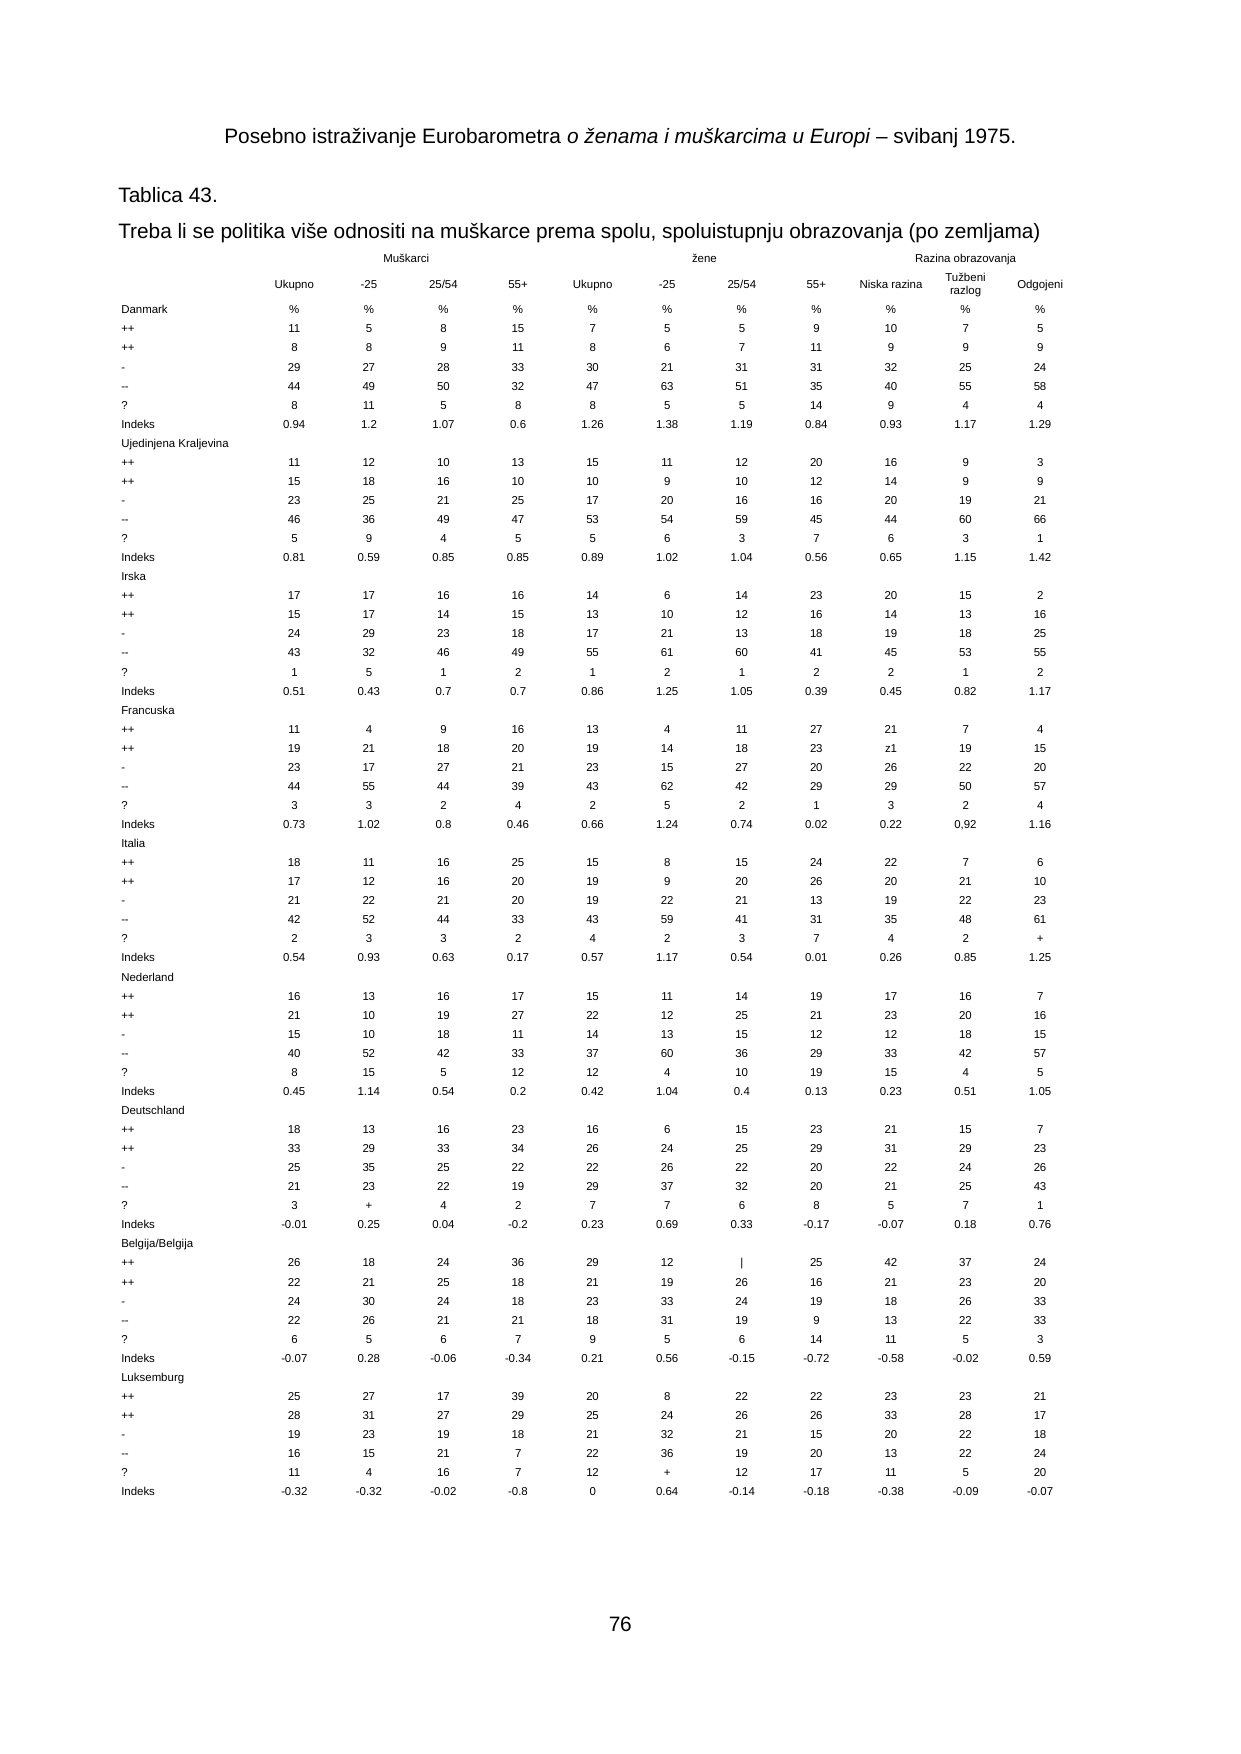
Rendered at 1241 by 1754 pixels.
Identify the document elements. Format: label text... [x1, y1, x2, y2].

table_cell 25/54 [704, 268, 779, 300]
table_cell 30 [555, 357, 630, 376]
table_cell 19 [704, 1310, 779, 1329]
table_cell 0,85 [406, 548, 481, 567]
table_cell 21 [854, 1177, 928, 1196]
table_cell 12 [779, 1024, 853, 1043]
table_cell 0,74 [704, 815, 779, 834]
table_cell Indeks [118, 1482, 257, 1501]
table_cell [928, 967, 1003, 986]
table_cell 5 [928, 1463, 1003, 1482]
table_cell 9 [779, 319, 853, 338]
table_cell 0,66 [555, 815, 630, 834]
table_cell 8 [555, 395, 630, 414]
table_cell [118, 268, 257, 300]
table_cell 3 [704, 529, 779, 548]
table_cell [779, 834, 853, 853]
table_cell 7 [481, 1444, 555, 1463]
table_cell [854, 434, 928, 452]
table_cell 20 [779, 453, 853, 472]
table_cell % [481, 300, 555, 319]
table_cell 1 [779, 796, 853, 815]
table_cell 50 [928, 777, 1003, 796]
table_cell 25 [704, 1005, 779, 1024]
table_cell 25 [928, 1177, 1003, 1196]
table_cell 47 [555, 376, 630, 395]
table_cell ? [118, 1196, 257, 1215]
table_cell 0,45 [257, 1082, 331, 1101]
table_cell 4 [1003, 719, 1077, 738]
table_cell 3 [854, 796, 928, 815]
table_cell 25 [406, 1272, 481, 1291]
table_cell 1,25 [1003, 948, 1077, 967]
table_cell -0,01 [257, 1215, 331, 1234]
table_cell 43 [1003, 1177, 1077, 1196]
table_cell - [118, 891, 257, 910]
table_cell 16 [779, 491, 853, 510]
table_cell 5 [331, 319, 406, 338]
table_cell 0,45 [854, 681, 928, 700]
table_cell 15 [257, 1024, 331, 1043]
table_cell 8 [257, 1063, 331, 1082]
table_cell 7 [555, 1196, 630, 1215]
table_cell 3 [331, 796, 406, 815]
table_cell 61 [1003, 910, 1077, 929]
table_cell 22 [555, 1444, 630, 1463]
table_cell [331, 834, 406, 853]
table_cell 17 [555, 491, 630, 510]
table_cell 21 [630, 357, 704, 376]
table_cell 21 [257, 1005, 331, 1024]
table_cell 27 [779, 719, 853, 738]
table_cell 6 [257, 1329, 331, 1348]
table_cell 15 [555, 986, 630, 1005]
table_cell ++ [118, 319, 257, 338]
table_cell 0,59 [331, 548, 406, 567]
table_cell [481, 1368, 555, 1387]
table_cell -0,07 [1003, 1482, 1077, 1501]
table_cell 0,65 [854, 548, 928, 567]
table_cell 5 [481, 529, 555, 548]
table_cell -0,02 [928, 1349, 1003, 1367]
table_cell 7 [704, 338, 779, 357]
table_cell 22 [928, 1310, 1003, 1329]
table_cell [257, 567, 331, 586]
table_cell [704, 834, 779, 853]
table_cell [704, 1368, 779, 1387]
table_cell 61 [630, 643, 704, 662]
table_cell 10 [854, 319, 928, 338]
table_cell 49 [481, 643, 555, 662]
table_cell [331, 700, 406, 719]
table_cell 18 [481, 1272, 555, 1291]
table_cell ++ [118, 1253, 257, 1272]
table_cell | [704, 1253, 779, 1272]
table_cell 15 [1003, 739, 1077, 757]
table_cell [854, 700, 928, 719]
table_cell 20 [779, 1158, 853, 1177]
table_cell 22 [928, 891, 1003, 910]
table_cell [704, 1101, 779, 1120]
table_cell 23 [331, 1425, 406, 1444]
table_cell 0,25 [331, 1215, 406, 1234]
table_cell 21 [854, 1272, 928, 1291]
table_cell 22 [257, 1272, 331, 1291]
table_cell -0,06 [406, 1349, 481, 1367]
table_cell 0,64 [630, 1482, 704, 1501]
table_cell 40 [257, 1044, 331, 1062]
table_cell 3 [928, 529, 1003, 548]
table_cell 2 [928, 929, 1003, 948]
table_cell -0,07 [257, 1349, 331, 1367]
table_cell [928, 434, 1003, 452]
table_cell 4 [630, 1063, 704, 1082]
table_cell [928, 567, 1003, 586]
table_cell 6 [406, 1329, 481, 1348]
table_cell - [118, 491, 257, 510]
table_cell 13 [630, 1024, 704, 1043]
table_cell 28 [928, 1406, 1003, 1425]
table_cell 4 [331, 1463, 406, 1482]
table_cell 16 [1003, 1005, 1077, 1024]
table_cell 20 [1003, 1272, 1077, 1291]
table_cell 1 [257, 662, 331, 681]
table_cell 18 [779, 624, 853, 643]
table_cell 12 [854, 1024, 928, 1043]
table_cell Odgojeni [1003, 268, 1077, 300]
table_cell 22 [481, 1158, 555, 1177]
table_cell 18 [928, 1024, 1003, 1043]
table_cell 0,26 [854, 948, 928, 967]
table_cell 44 [406, 777, 481, 796]
table_cell 31 [779, 357, 853, 376]
table_cell 21 [1003, 1387, 1077, 1406]
table_cell 5 [555, 529, 630, 548]
table_cell 26 [928, 1291, 1003, 1310]
table_cell 1 [928, 662, 1003, 681]
table_cell 29 [331, 624, 406, 643]
table_cell 7 [630, 1196, 704, 1215]
table_cell 18 [481, 1425, 555, 1444]
table_cell 25 [331, 491, 406, 510]
table_cell 9 [1003, 338, 1077, 357]
table_cell [406, 567, 481, 586]
table_cell 14 [779, 1329, 853, 1348]
table_cell 10 [704, 1063, 779, 1082]
table_cell ++ [118, 1120, 257, 1139]
table_cell 22 [928, 1425, 1003, 1444]
table_cell [630, 567, 704, 586]
table_cell Indeks [118, 1082, 257, 1101]
table_header Muškarci [257, 249, 555, 268]
table_cell 33 [406, 1139, 481, 1158]
table_cell 39 [481, 1387, 555, 1406]
table_cell 1,25 [630, 681, 704, 700]
table_cell Indeks [118, 948, 257, 967]
table_cell 6 [1003, 853, 1077, 872]
table_cell 0,94 [257, 414, 331, 433]
table_cell 0,54 [704, 948, 779, 967]
table_cell 23 [257, 758, 331, 777]
table_cell 0,43 [331, 681, 406, 700]
table_cell 36 [481, 1253, 555, 1272]
table_cell 0,18 [928, 1215, 1003, 1234]
table_cell 21 [854, 719, 928, 738]
table_cell 0,54 [406, 1082, 481, 1101]
table_cell 5 [630, 1329, 704, 1348]
table_cell [779, 1368, 853, 1387]
table_cell 19 [481, 1177, 555, 1196]
table_cell 25 [779, 1253, 853, 1272]
table_cell 15 [704, 1024, 779, 1043]
table_cell 19 [555, 891, 630, 910]
table_cell 11 [630, 453, 704, 472]
table_cell 1,17 [630, 948, 704, 967]
table_cell 12 [779, 472, 853, 491]
table_cell % [704, 300, 779, 319]
table_cell + [331, 1196, 406, 1215]
table_cell 23 [928, 1272, 1003, 1291]
table_cell 53 [928, 643, 1003, 662]
table_cell [779, 967, 853, 986]
table_cell 25 [555, 1406, 630, 1425]
table_cell 21 [331, 1272, 406, 1291]
table_cell 39 [481, 777, 555, 796]
table_cell 20 [630, 491, 704, 510]
table_cell 0,39 [779, 681, 853, 700]
table_cell 62 [630, 777, 704, 796]
table_cell 11 [331, 395, 406, 414]
table_cell 22 [331, 891, 406, 910]
table_cell ? [118, 662, 257, 681]
table_cell -0,18 [779, 1482, 853, 1501]
table_cell 19 [406, 1005, 481, 1024]
text Tablica 43. [118, 183, 1122, 207]
table_cell Italia [118, 834, 257, 853]
table_cell % [257, 300, 331, 319]
table_cell [257, 1101, 331, 1120]
table_cell 9 [630, 872, 704, 891]
table_cell 11 [854, 1329, 928, 1348]
table_cell 17 [331, 586, 406, 605]
table_cell ++ [118, 719, 257, 738]
table_cell 3 [1003, 1329, 1077, 1348]
table_cell 25 [257, 1158, 331, 1177]
table_cell 24 [257, 624, 331, 643]
table_cell 9 [928, 453, 1003, 472]
table_cell [704, 700, 779, 719]
table_cell 29 [779, 777, 853, 796]
table_cell 32 [630, 1425, 704, 1444]
table_cell 1,29 [1003, 414, 1077, 433]
table_cell 0,57 [555, 948, 630, 967]
table_cell 43 [257, 643, 331, 662]
table_cell 12 [630, 1005, 704, 1024]
table_cell ++ [118, 1139, 257, 1158]
table_cell 26 [779, 1406, 853, 1425]
table_cell 20 [928, 1005, 1003, 1024]
table_cell 10 [704, 472, 779, 491]
table_cell 1,38 [630, 414, 704, 433]
table_cell 7 [555, 319, 630, 338]
table_cell 49 [331, 376, 406, 395]
table_cell 31 [331, 1406, 406, 1425]
table_cell 9 [331, 529, 406, 548]
table_cell 10 [630, 605, 704, 624]
table_cell 0,23 [854, 1082, 928, 1101]
table_cell 23 [854, 1005, 928, 1024]
table_cell % [779, 300, 853, 319]
table_cell 36 [704, 1044, 779, 1062]
table_cell [928, 1368, 1003, 1387]
table_cell - [118, 624, 257, 643]
table_cell 35 [779, 376, 853, 395]
table_cell ++ [118, 853, 257, 872]
table_cell Belgija/Belgija [118, 1234, 257, 1253]
table_cell 20 [555, 1387, 630, 1406]
table_cell -25 [630, 268, 704, 300]
table_cell 29 [779, 1139, 853, 1158]
table_cell Danmark [118, 300, 257, 319]
table_cell -- [118, 643, 257, 662]
table_cell 5 [630, 319, 704, 338]
table_cell 27 [331, 357, 406, 376]
table_cell -0,58 [854, 1349, 928, 1367]
table_cell 55 [1003, 643, 1077, 662]
table_cell 0,7 [406, 681, 481, 700]
table_cell 57 [1003, 777, 1077, 796]
table_cell 47 [481, 510, 555, 529]
table_cell 1 [555, 662, 630, 681]
table_cell 2 [481, 662, 555, 681]
table_cell 5 [406, 1063, 481, 1082]
table_cell 2 [1003, 662, 1077, 681]
table_cell [630, 700, 704, 719]
table_cell 42 [928, 1044, 1003, 1062]
table_cell 52 [331, 910, 406, 929]
table_cell 29 [555, 1177, 630, 1196]
table_cell 23 [555, 1291, 630, 1310]
table_cell 7 [928, 853, 1003, 872]
table_cell 11 [481, 1024, 555, 1043]
table_cell 41 [704, 910, 779, 929]
table_cell [779, 1101, 853, 1120]
table_cell 0,04 [406, 1215, 481, 1234]
table_cell 0,89 [555, 548, 630, 567]
table_cell [928, 1234, 1003, 1253]
table_cell 19 [257, 739, 331, 757]
table_cell -0,15 [704, 1349, 779, 1367]
table_cell - [118, 1291, 257, 1310]
table_cell 23 [854, 1387, 928, 1406]
table_cell 20 [779, 758, 853, 777]
table_cell 12 [704, 453, 779, 472]
table_cell 21 [928, 872, 1003, 891]
table_cell [331, 1101, 406, 1120]
table_cell -0,2 [481, 1215, 555, 1234]
table_cell [257, 1234, 331, 1253]
table_cell 0,46 [481, 815, 555, 834]
table_cell 22 [779, 1387, 853, 1406]
table_cell 14 [779, 395, 853, 414]
table_cell [854, 967, 928, 986]
table_cell 2 [854, 662, 928, 681]
table_cell Ukupno [257, 268, 331, 300]
table_cell 24 [1003, 1253, 1077, 1272]
table_cell 10 [406, 453, 481, 472]
table_cell 63 [630, 376, 704, 395]
table_cell 1,42 [1003, 548, 1077, 567]
table_cell 10 [331, 1005, 406, 1024]
table_cell 0,6 [481, 414, 555, 433]
table_cell 46 [406, 643, 481, 662]
table_cell 60 [928, 510, 1003, 529]
table_cell 36 [630, 1444, 704, 1463]
table_cell 15 [555, 853, 630, 872]
table_cell 14 [854, 472, 928, 491]
table_cell [481, 834, 555, 853]
table_cell [406, 700, 481, 719]
table_cell 11 [704, 719, 779, 738]
table_cell Indeks [118, 681, 257, 700]
table_cell - [118, 1425, 257, 1444]
table_cell 37 [555, 1044, 630, 1062]
table_cell 46 [257, 510, 331, 529]
table_cell ++ [118, 453, 257, 472]
table_cell 7 [779, 529, 853, 548]
table_cell [406, 1234, 481, 1253]
table_cell 4 [854, 929, 928, 948]
table_cell 14 [406, 605, 481, 624]
table_cell 15 [331, 1063, 406, 1082]
table_cell Indeks [118, 414, 257, 433]
table_cell Irska [118, 567, 257, 586]
table_cell 16 [928, 986, 1003, 1005]
table_cell 0,73 [257, 815, 331, 834]
table_cell + [1003, 929, 1077, 948]
table_cell 23 [257, 491, 331, 510]
table_cell -0,38 [854, 1482, 928, 1501]
table_cell 18 [257, 1120, 331, 1139]
table_cell 19 [555, 739, 630, 757]
table_cell 3 [331, 929, 406, 948]
table_cell [331, 434, 406, 452]
table_cell 23 [779, 739, 853, 757]
table_cell 12 [331, 453, 406, 472]
table_cell 5 [630, 796, 704, 815]
table_cell 16 [257, 1444, 331, 1463]
table_cell ++ [118, 872, 257, 891]
table_cell 20 [854, 1425, 928, 1444]
table_cell 25 [1003, 624, 1077, 643]
table_cell 0,56 [779, 548, 853, 567]
table_cell [481, 1234, 555, 1253]
table_cell 19 [928, 739, 1003, 757]
table_cell 15 [704, 853, 779, 872]
table_cell 18 [555, 1310, 630, 1329]
table_cell 5 [928, 1329, 1003, 1348]
table_cell 11 [257, 719, 331, 738]
table_cell -0,14 [704, 1482, 779, 1501]
table_cell -- [118, 1044, 257, 1062]
table_cell 24 [928, 1158, 1003, 1177]
table_cell 4 [555, 929, 630, 948]
table_cell [630, 434, 704, 452]
table_cell 29 [555, 1253, 630, 1272]
table_cell 4 [1003, 796, 1077, 815]
table_cell [331, 1368, 406, 1387]
table_cell 31 [630, 1310, 704, 1329]
table_cell [481, 700, 555, 719]
table_cell 25/54 [406, 268, 481, 300]
table_cell 15 [555, 453, 630, 472]
table_cell 21 [555, 1425, 630, 1444]
table_cell 3 [1003, 453, 1077, 472]
table_cell 50 [406, 376, 481, 395]
table_cell 11 [257, 1463, 331, 1482]
table_cell 21 [257, 891, 331, 910]
table_cell 20 [704, 872, 779, 891]
table_cell 16 [406, 853, 481, 872]
table_cell [1003, 1101, 1077, 1120]
table_cell 43 [555, 910, 630, 929]
table_cell 0,7 [481, 681, 555, 700]
table_cell 9 [630, 472, 704, 491]
table_cell [406, 1101, 481, 1120]
table_cell [331, 967, 406, 986]
table_cell 25 [928, 357, 1003, 376]
table_cell Nederland [118, 967, 257, 986]
table_cell 31 [854, 1139, 928, 1158]
table_cell 1,04 [704, 548, 779, 567]
table_cell 34 [481, 1139, 555, 1158]
table_cell 16 [257, 986, 331, 1005]
table_cell ? [118, 796, 257, 815]
table_cell [854, 834, 928, 853]
table_cell 10 [555, 472, 630, 491]
table_cell Indeks [118, 815, 257, 834]
table_cell 19 [555, 872, 630, 891]
table_cell 16 [854, 453, 928, 472]
table_cell 7 [928, 719, 1003, 738]
table_cell 0,2 [481, 1082, 555, 1101]
table_cell 16 [779, 605, 853, 624]
table_cell -0,8 [481, 1482, 555, 1501]
table_cell 20 [481, 872, 555, 891]
table_cell ? [118, 395, 257, 414]
table_cell 26 [704, 1272, 779, 1291]
table_cell % [928, 300, 1003, 319]
table_cell -- [118, 777, 257, 796]
table_cell 22 [555, 1158, 630, 1177]
table_cell 9 [406, 719, 481, 738]
table_cell 13 [555, 719, 630, 738]
table_cell Ukupno [555, 268, 630, 300]
table_cell 5 [854, 1196, 928, 1215]
table_cell [1003, 567, 1077, 586]
table_cell 26 [854, 758, 928, 777]
table_cell 24 [630, 1406, 704, 1425]
table_cell 0,56 [630, 1349, 704, 1367]
table_cell [406, 834, 481, 853]
table_cell 13 [854, 1310, 928, 1329]
table_cell 5 [406, 395, 481, 414]
table_cell [406, 967, 481, 986]
table_cell 8 [630, 853, 704, 872]
table_cell 9 [1003, 472, 1077, 491]
table_cell 59 [630, 910, 704, 929]
table_cell 10 [331, 1024, 406, 1043]
table_cell 0,8 [406, 815, 481, 834]
table_cell 27 [406, 758, 481, 777]
table_cell 44 [257, 376, 331, 395]
table_cell 22 [854, 1158, 928, 1177]
table_cell 0,85 [928, 948, 1003, 967]
table_cell 21 [779, 1005, 853, 1024]
table_cell 11 [331, 853, 406, 872]
table_cell 3 [257, 796, 331, 815]
table_header Razina obrazovanja [854, 249, 1077, 268]
table_cell 2 [555, 796, 630, 815]
table_cell 15 [928, 1120, 1003, 1139]
table_cell 21 [704, 1425, 779, 1444]
table_cell 0,59 [1003, 1349, 1077, 1367]
table_cell 12 [331, 872, 406, 891]
table_cell 18 [406, 739, 481, 757]
table_cell 13 [481, 453, 555, 472]
table_cell 6 [704, 1329, 779, 1348]
table_cell 16 [481, 719, 555, 738]
table_cell [779, 700, 853, 719]
table_cell 7 [1003, 986, 1077, 1005]
table_cell 16 [406, 986, 481, 1005]
table_cell 20 [854, 586, 928, 605]
table_cell 2 [481, 1196, 555, 1215]
table_cell 59 [704, 510, 779, 529]
table_cell 2 [630, 929, 704, 948]
table_cell -0,07 [854, 1215, 928, 1234]
table_cell 23 [331, 1177, 406, 1196]
table_cell 24 [704, 1291, 779, 1310]
table_cell 21 [481, 1310, 555, 1329]
table_cell [1003, 967, 1077, 986]
table_cell 14 [555, 586, 630, 605]
table_cell 0,02 [779, 815, 853, 834]
table_header žene [555, 249, 853, 268]
table_cell 33 [854, 1406, 928, 1425]
table_cell 44 [257, 777, 331, 796]
table_cell 26 [630, 1158, 704, 1177]
table_cell Francuska [118, 700, 257, 719]
table_cell [481, 967, 555, 986]
table_cell 18 [331, 1253, 406, 1272]
table_cell 2 [704, 796, 779, 815]
table_cell 28 [406, 357, 481, 376]
table_cell 17 [555, 624, 630, 643]
table_cell 0,54 [257, 948, 331, 967]
table_cell Indeks [118, 1349, 257, 1367]
table_cell - [118, 1024, 257, 1043]
table_cell -- [118, 1177, 257, 1196]
table_cell 17 [257, 872, 331, 891]
table_cell 6 [704, 1196, 779, 1215]
table_cell 15 [331, 1444, 406, 1463]
table_cell 27 [704, 758, 779, 777]
table_cell 60 [704, 643, 779, 662]
table_cell 1,17 [1003, 681, 1077, 700]
table_cell 35 [331, 1158, 406, 1177]
table_cell 1,16 [1003, 815, 1077, 834]
table_cell 17 [257, 586, 331, 605]
table_cell 60 [630, 1044, 704, 1062]
table_cell 4 [406, 1196, 481, 1215]
table_cell [854, 1368, 928, 1387]
table_cell -25 [331, 268, 406, 300]
table_cell 7 [481, 1329, 555, 1348]
table_cell 25 [406, 1158, 481, 1177]
table_cell 26 [555, 1139, 630, 1158]
table_cell 18 [928, 624, 1003, 643]
table_cell ++ [118, 1406, 257, 1425]
table_cell 32 [704, 1177, 779, 1196]
table_cell 17 [331, 605, 406, 624]
table_cell 27 [406, 1406, 481, 1425]
table_cell 49 [406, 510, 481, 529]
table_cell 1,2 [331, 414, 406, 433]
table_cell 0,69 [630, 1215, 704, 1234]
table_cell 9 [779, 1310, 853, 1329]
table_cell [854, 567, 928, 586]
table_cell 25 [481, 853, 555, 872]
table_cell [555, 967, 630, 986]
table_cell 11 [630, 986, 704, 1005]
table_cell ++ [118, 472, 257, 491]
table_cell 3 [257, 1196, 331, 1215]
table_cell 0 [555, 1482, 630, 1501]
table_cell 7 [481, 1463, 555, 1482]
table_cell 21 [406, 1310, 481, 1329]
table_cell 1 [406, 662, 481, 681]
table_cell [555, 700, 630, 719]
table_cell [1003, 1368, 1077, 1387]
table_cell 8 [555, 338, 630, 357]
table_cell 3 [406, 929, 481, 948]
table_cell 1,07 [406, 414, 481, 433]
table_cell [555, 567, 630, 586]
table_cell 4 [928, 1063, 1003, 1082]
table_cell 33 [1003, 1291, 1077, 1310]
table_cell 2 [779, 662, 853, 681]
table_cell 15 [779, 1425, 853, 1444]
table_cell 5 [1003, 319, 1077, 338]
table_cell 20 [1003, 758, 1077, 777]
table_cell 26 [331, 1310, 406, 1329]
table_cell 5 [331, 662, 406, 681]
table_cell 15 [481, 605, 555, 624]
table_cell 16 [406, 872, 481, 891]
table_cell 37 [928, 1253, 1003, 1272]
table_cell 27 [481, 1005, 555, 1024]
table_cell 8 [630, 1387, 704, 1406]
table_cell 22 [854, 853, 928, 872]
table_cell 2 [1003, 586, 1077, 605]
table_cell [1003, 700, 1077, 719]
table_cell 15 [257, 472, 331, 491]
table_cell 0,93 [854, 414, 928, 433]
table_cell 4 [630, 719, 704, 738]
table_cell [257, 834, 331, 853]
table_cell 17 [779, 1463, 853, 1482]
table_cell - [118, 357, 257, 376]
table_cell 21 [630, 624, 704, 643]
table_cell 14 [704, 586, 779, 605]
table_cell [928, 1101, 1003, 1120]
table_cell 7 [1003, 1120, 1077, 1139]
table_cell % [331, 300, 406, 319]
table_cell [630, 1101, 704, 1120]
table_cell 19 [630, 1272, 704, 1291]
table_cell % [854, 300, 928, 319]
table_cell 21 [704, 891, 779, 910]
table_cell 12 [555, 1463, 630, 1482]
table_cell 9 [854, 395, 928, 414]
table_cell [854, 1234, 928, 1253]
table_cell 2 [406, 796, 481, 815]
table_cell 8 [406, 319, 481, 338]
table_cell [555, 834, 630, 853]
table_cell % [630, 300, 704, 319]
table_cell 8 [779, 1196, 853, 1215]
table_cell 33 [257, 1139, 331, 1158]
table_cell 0,84 [779, 414, 853, 433]
table_cell 5 [331, 1329, 406, 1348]
table_cell 43 [555, 777, 630, 796]
table_cell 0,82 [928, 681, 1003, 700]
table_cell 54 [630, 510, 704, 529]
table_cell 44 [406, 910, 481, 929]
table_cell z1 [854, 739, 928, 757]
table_cell 58 [1003, 376, 1077, 395]
table_cell [779, 1234, 853, 1253]
table_cell 32 [481, 376, 555, 395]
table_cell 16 [406, 586, 481, 605]
table_cell 0,93 [331, 948, 406, 967]
table_cell 22 [555, 1005, 630, 1024]
table_cell % [1003, 300, 1077, 319]
table_cell 18 [481, 624, 555, 643]
table_cell -0,32 [331, 1482, 406, 1501]
table_cell 11 [854, 1463, 928, 1482]
table_cell 2 [481, 929, 555, 948]
table_cell 31 [704, 357, 779, 376]
table_cell 51 [704, 376, 779, 395]
table_cell 52 [331, 1044, 406, 1062]
table_cell 21 [1003, 491, 1077, 510]
table_cell 33 [481, 1044, 555, 1062]
table_cell 29 [854, 777, 928, 796]
table_cell 26 [704, 1406, 779, 1425]
table_cell 55 [555, 643, 630, 662]
table_cell [928, 700, 1003, 719]
table_cell 20 [779, 1177, 853, 1196]
table_cell 3 [704, 929, 779, 948]
table_cell [630, 967, 704, 986]
table_cell 42 [406, 1044, 481, 1062]
table_cell 5 [257, 529, 331, 548]
table_cell 16 [406, 472, 481, 491]
table_cell 1,24 [630, 815, 704, 834]
table_cell 35 [854, 910, 928, 929]
table_cell [555, 1368, 630, 1387]
table_cell 16 [779, 1272, 853, 1291]
table_cell 33 [630, 1291, 704, 1310]
table_cell [779, 567, 853, 586]
table_cell [481, 567, 555, 586]
table_cell 1 [1003, 529, 1077, 548]
table_cell 15 [1003, 1024, 1077, 1043]
table_cell 25 [481, 491, 555, 510]
table_cell 15 [854, 1063, 928, 1082]
table_cell 0,28 [331, 1349, 406, 1367]
table_cell 7 [928, 319, 1003, 338]
table_cell 5 [1003, 1063, 1077, 1082]
table_cell 2 [630, 662, 704, 681]
table_cell 25 [257, 1387, 331, 1406]
table_cell 1,04 [630, 1082, 704, 1101]
table_cell 42 [854, 1253, 928, 1272]
table_cell 12 [630, 1253, 704, 1272]
table_cell 21 [555, 1272, 630, 1291]
table_cell Niska razina [854, 268, 928, 300]
table_cell 66 [1003, 510, 1077, 529]
table_cell [406, 434, 481, 452]
table_cell [779, 434, 853, 452]
table_cell 19 [928, 491, 1003, 510]
table_cell [704, 967, 779, 986]
table_cell 24 [257, 1291, 331, 1310]
table_cell 30 [331, 1291, 406, 1310]
table_cell 20 [481, 739, 555, 757]
table_cell ++ [118, 1387, 257, 1406]
table_cell [630, 1368, 704, 1387]
table_cell 21 [854, 1120, 928, 1139]
table_cell ? [118, 1063, 257, 1082]
table_cell 8 [481, 395, 555, 414]
table_cell -0,32 [257, 1482, 331, 1501]
table_cell 1,17 [928, 414, 1003, 433]
table_cell 0,42 [555, 1082, 630, 1101]
table_cell 0,4 [704, 1082, 779, 1101]
table_cell 32 [331, 643, 406, 662]
table_cell ++ [118, 739, 257, 757]
table_cell -0,34 [481, 1349, 555, 1367]
table_cell 17 [406, 1387, 481, 1406]
table_cell 21 [406, 891, 481, 910]
table_cell [257, 1368, 331, 1387]
table_cell 16 [1003, 605, 1077, 624]
table_cell 20 [481, 891, 555, 910]
table_cell 4 [928, 395, 1003, 414]
table_cell [406, 1368, 481, 1387]
table_cell 9 [555, 1329, 630, 1348]
text Treba li se politika više odnositi na muškarce prema spolu, spoluistupnju obrazovanja (po zemljama) [118, 219, 1122, 243]
table_cell 0,81 [257, 548, 331, 567]
table_cell 19 [257, 1425, 331, 1444]
table_cell 23 [1003, 1139, 1077, 1158]
table_cell 7 [928, 1196, 1003, 1215]
table_cell 36 [331, 510, 406, 529]
table_cell 19 [854, 891, 928, 910]
table_cell 21 [481, 758, 555, 777]
table_cell + [630, 1463, 704, 1482]
table_cell 24 [779, 853, 853, 872]
table_cell 6 [630, 529, 704, 548]
table_cell 4 [331, 719, 406, 738]
table_cell 29 [257, 357, 331, 376]
table_cell 1,02 [630, 548, 704, 567]
table_cell 15 [481, 319, 555, 338]
table_cell [1003, 1234, 1077, 1253]
table_cell % [555, 300, 630, 319]
table_cell 0,86 [555, 681, 630, 700]
table_cell 1,05 [704, 681, 779, 700]
table_cell 11 [779, 338, 853, 357]
table_cell [257, 700, 331, 719]
table_cell -- [118, 376, 257, 395]
table_cell 29 [928, 1139, 1003, 1158]
table_cell -0,17 [779, 1215, 853, 1234]
table_cell 9 [928, 338, 1003, 357]
table_cell 23 [779, 586, 853, 605]
table_cell ++ [118, 1005, 257, 1024]
table_cell 4 [481, 796, 555, 815]
table_cell -0,02 [406, 1482, 481, 1501]
table_cell [854, 1101, 928, 1120]
table_cell 14 [854, 605, 928, 624]
table_cell 16 [406, 1120, 481, 1139]
table_cell 1,26 [555, 414, 630, 433]
table_cell ? [118, 529, 257, 548]
table_cell 0,51 [928, 1082, 1003, 1101]
table_cell 17 [481, 986, 555, 1005]
table_cell 1,14 [331, 1082, 406, 1101]
table_cell 22 [928, 758, 1003, 777]
table_cell [481, 434, 555, 452]
table_cell 8 [257, 338, 331, 357]
table_cell [630, 1234, 704, 1253]
table_cell 0,21 [555, 1349, 630, 1367]
table_cell 19 [779, 1291, 853, 1310]
table_cell 33 [1003, 1310, 1077, 1329]
table_cell 13 [331, 1120, 406, 1139]
table_header [118, 249, 257, 268]
table_cell ? [118, 1463, 257, 1482]
table_cell 5 [704, 395, 779, 414]
table_cell 0,76 [1003, 1215, 1077, 1234]
table_cell 1 [1003, 1196, 1077, 1215]
table_cell 26 [779, 872, 853, 891]
table_cell 16 [704, 491, 779, 510]
table_cell 10 [1003, 872, 1077, 891]
table_cell 24 [1003, 357, 1077, 376]
table_cell 2 [257, 929, 331, 948]
table_cell -- [118, 1310, 257, 1329]
table_cell - [118, 1158, 257, 1177]
table_cell 4 [406, 529, 481, 548]
table_cell 37 [630, 1177, 704, 1196]
table_cell -- [118, 910, 257, 929]
table_cell 29 [331, 1139, 406, 1158]
table_cell 12 [704, 1463, 779, 1482]
table_cell 9 [406, 338, 481, 357]
table_cell ++ [118, 586, 257, 605]
table_cell 27 [331, 1387, 406, 1406]
table_cell [1003, 834, 1077, 853]
table_cell 45 [779, 510, 853, 529]
table_cell 32 [854, 357, 928, 376]
table_cell 29 [481, 1406, 555, 1425]
table_cell 8 [257, 395, 331, 414]
table_cell [704, 567, 779, 586]
table_cell 33 [481, 357, 555, 376]
table_cell 15 [630, 758, 704, 777]
table_cell 22 [704, 1158, 779, 1177]
table_cell 17 [854, 986, 928, 1005]
table_cell 9 [854, 338, 928, 357]
table_cell 15 [928, 586, 1003, 605]
table_cell [555, 1101, 630, 1120]
table_cell 6 [854, 529, 928, 548]
table_cell 21 [406, 1444, 481, 1463]
table_cell 22 [630, 891, 704, 910]
table_cell 22 [704, 1387, 779, 1406]
table_cell 11 [257, 453, 331, 472]
table_cell 19 [406, 1425, 481, 1444]
table_cell 22 [928, 1444, 1003, 1463]
table_cell [331, 567, 406, 586]
table_cell 18 [481, 1291, 555, 1310]
table_cell 11 [257, 319, 331, 338]
table_cell ++ [118, 986, 257, 1005]
table_cell 55+ [481, 268, 555, 300]
table_cell Tužbeni razlog [928, 268, 1003, 300]
table_cell 0,33 [704, 1215, 779, 1234]
table_cell 18 [406, 1024, 481, 1043]
table_cell 0,23 [555, 1215, 630, 1234]
table_cell 57 [1003, 1044, 1077, 1062]
table_cell [331, 1234, 406, 1253]
table_cell 42 [257, 910, 331, 929]
table_cell ++ [118, 605, 257, 624]
table_cell 14 [630, 739, 704, 757]
table_cell 16 [555, 1120, 630, 1139]
table_cell 18 [331, 472, 406, 491]
table_cell 6 [630, 1120, 704, 1139]
table_cell 44 [854, 510, 928, 529]
table_cell [481, 1101, 555, 1120]
table_cell 26 [1003, 1158, 1077, 1177]
table_cell 18 [704, 739, 779, 757]
table_cell 22 [406, 1177, 481, 1196]
table_cell 55+ [779, 268, 853, 300]
table_cell 21 [331, 739, 406, 757]
table_cell 6 [630, 338, 704, 357]
table_cell 5 [704, 319, 779, 338]
table_cell 40 [854, 376, 928, 395]
table_cell ++ [118, 1272, 257, 1291]
table_cell 23 [928, 1387, 1003, 1406]
table_cell 7 [779, 929, 853, 948]
table_cell 1 [704, 662, 779, 681]
table_cell 24 [406, 1291, 481, 1310]
table_cell -0,72 [779, 1349, 853, 1367]
table_cell % [406, 300, 481, 319]
table_cell 15 [257, 605, 331, 624]
table_cell 29 [779, 1044, 853, 1062]
table_cell 13 [854, 1444, 928, 1463]
table_cell 9 [928, 472, 1003, 491]
table_cell -- [118, 1444, 257, 1463]
table_cell 19 [779, 986, 853, 1005]
table_cell 0,01 [779, 948, 853, 967]
table_cell 31 [779, 910, 853, 929]
table_cell - [118, 758, 257, 777]
table_cell 20 [854, 491, 928, 510]
table_cell 11 [481, 338, 555, 357]
table_cell Indeks [118, 1215, 257, 1234]
table_cell 33 [854, 1044, 928, 1062]
table_cell 16 [406, 1463, 481, 1482]
table_cell 18 [854, 1291, 928, 1310]
table_cell 8 [331, 338, 406, 357]
table_cell 12 [704, 605, 779, 624]
table_cell 48 [928, 910, 1003, 929]
table_cell 14 [704, 986, 779, 1005]
table_cell Indeks [118, 548, 257, 567]
table_cell 0,22 [854, 815, 928, 834]
table_cell 14 [555, 1024, 630, 1043]
table_cell 25 [704, 1139, 779, 1158]
table_cell -- [118, 510, 257, 529]
table_cell 0,13 [779, 1082, 853, 1101]
table_cell 0,85 [481, 548, 555, 567]
table_cell 1,02 [331, 815, 406, 834]
table_cell 22 [257, 1310, 331, 1329]
table_cell 21 [406, 491, 481, 510]
table_cell 12 [555, 1063, 630, 1082]
table_cell 12 [481, 1063, 555, 1082]
table_cell 15 [704, 1120, 779, 1139]
table_cell 17 [1003, 1406, 1077, 1425]
table_cell 13 [704, 624, 779, 643]
table_cell [555, 434, 630, 452]
table_cell 1,15 [928, 548, 1003, 567]
table_cell 13 [331, 986, 406, 1005]
table_cell 6 [630, 586, 704, 605]
table_cell 24 [630, 1139, 704, 1158]
table_cell Deutschland [118, 1101, 257, 1120]
table_cell 55 [331, 777, 406, 796]
table_cell 19 [779, 1063, 853, 1082]
table_cell 23 [779, 1120, 853, 1139]
table_cell [555, 1234, 630, 1253]
table_cell 23 [1003, 891, 1077, 910]
table_cell 18 [1003, 1425, 1077, 1444]
table_cell 0,17 [481, 948, 555, 967]
table_cell 20 [779, 1444, 853, 1463]
table_cell 26 [257, 1253, 331, 1272]
table_cell Ujedinjena Kraljevina [118, 434, 331, 452]
table_cell 16 [481, 586, 555, 605]
table_cell 19 [704, 1444, 779, 1463]
table_cell [704, 434, 779, 452]
table_cell 0,51 [257, 681, 331, 700]
table_cell 28 [257, 1406, 331, 1425]
table_cell 23 [481, 1120, 555, 1139]
table_cell 2 [928, 796, 1003, 815]
table_cell 24 [1003, 1444, 1077, 1463]
table_cell 18 [257, 853, 331, 872]
table_cell 45 [854, 643, 928, 662]
table_cell 42 [704, 777, 779, 796]
table_cell 13 [779, 891, 853, 910]
table_cell 20 [854, 872, 928, 891]
table_cell [630, 834, 704, 853]
table_cell 55 [928, 376, 1003, 395]
table_cell 24 [406, 1253, 481, 1272]
table_cell Luksemburg [118, 1368, 257, 1387]
table_cell 0,92 [928, 815, 1003, 834]
table_cell 19 [854, 624, 928, 643]
table_cell 4 [1003, 395, 1077, 414]
table_cell [928, 834, 1003, 853]
table_cell 10 [481, 472, 555, 491]
table_cell ? [118, 1329, 257, 1348]
table_cell [1003, 434, 1077, 452]
table_cell [704, 1234, 779, 1253]
table_cell 5 [630, 395, 704, 414]
table_cell 17 [331, 758, 406, 777]
table_cell ? [118, 929, 257, 948]
table_cell 23 [555, 758, 630, 777]
table_cell ++ [118, 338, 257, 357]
table_cell 33 [481, 910, 555, 929]
table_cell [257, 967, 331, 986]
table_cell 1,05 [1003, 1082, 1077, 1101]
table_cell 41 [779, 643, 853, 662]
table_cell 1,19 [704, 414, 779, 433]
table_cell 13 [555, 605, 630, 624]
table_cell 13 [928, 605, 1003, 624]
table_cell 21 [257, 1177, 331, 1196]
table_cell -0,09 [928, 1482, 1003, 1501]
table_cell 0,63 [406, 948, 481, 967]
table_cell 23 [406, 624, 481, 643]
table_cell 53 [555, 510, 630, 529]
table_cell 20 [1003, 1463, 1077, 1482]
